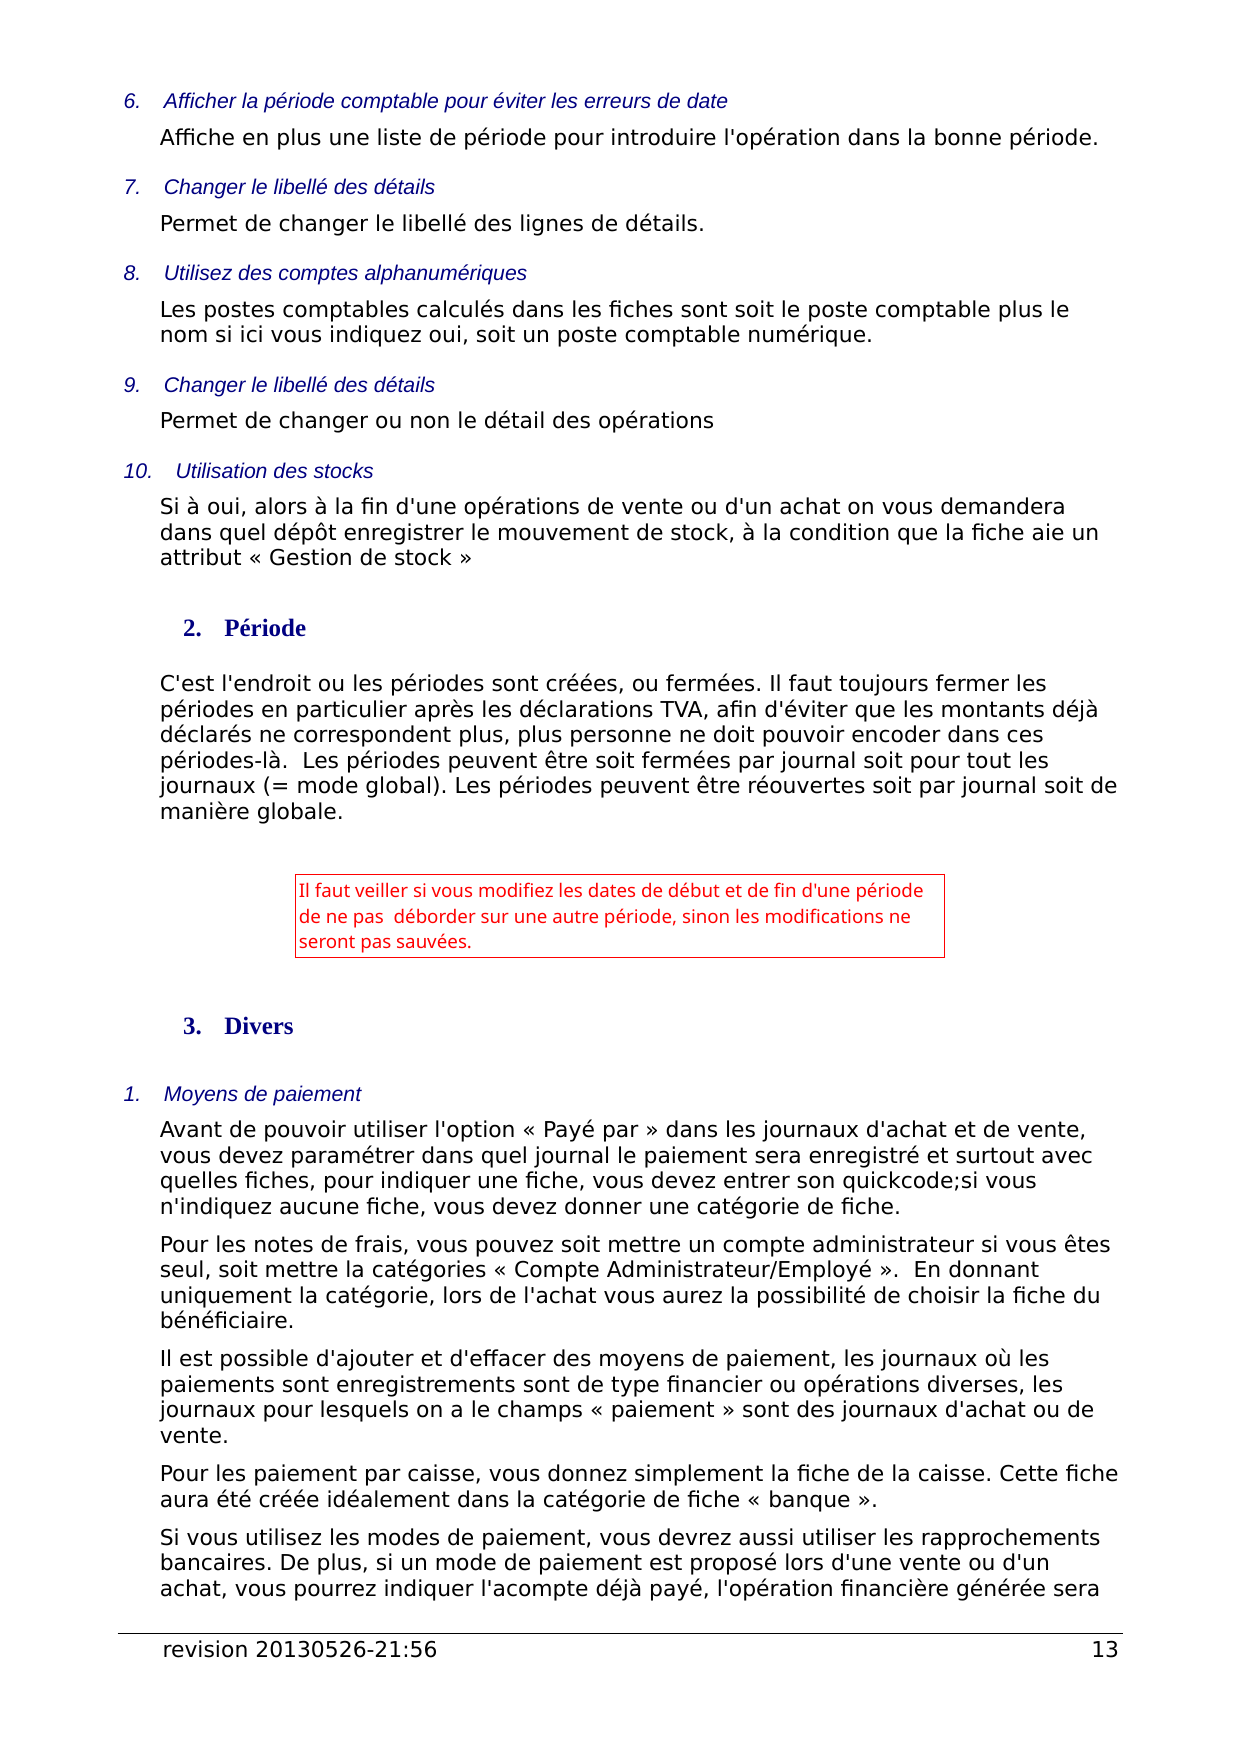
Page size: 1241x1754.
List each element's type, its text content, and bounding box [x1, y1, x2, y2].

text Si vous utilisez les modes de paiement, vous devrez aussi utiliser les rapprochements bancaires. De plus, si un mode de paiement est proposé lors d'une vente ou d'un achat, vous pourrez indiquer l'acompte déjà payé, l'opération financière générée sera [159, 1525, 1123, 1601]
text Pour les paiement par caisse, vous donnez simplement la fiche de la caisse. Cette fiche aura été créée idéalement dans la catégorie de fiche « banque ». [159, 1461, 1123, 1512]
subtitle Divers [177, 1011, 1123, 1040]
text Les postes comptables calculés dans les fiches sont soit le poste comptable plus le nom si ici vous indiquez oui, soit un poste comptable numérique. [159, 297, 1123, 348]
subtitle Période [177, 613, 1123, 642]
text Avant de pouvoir utiliser l'option « Payé par » dans les journaux d'achat et de vente, vous devez paramétrer dans quel journal le paiement sera enregistré et surtout avec quelles fiches, pour indiquer une fiche, vous devez entrer son quickcode;si vous n'indiquez aucune fiche, vous devez donner une catégorie de fiche. [159, 1117, 1123, 1219]
subtitle Changer le libellé des détails [117, 372, 1123, 397]
text Il faut veiller si vous modifiez les dates de début et de fin d'une période de ne pas déborder sur une autre période, sinon les modifications ne seront pas sauvées. [296, 875, 944, 957]
subtitle Moyens de paiement [117, 1081, 1123, 1106]
subtitle Utilisation des stocks [117, 458, 1123, 483]
text Affiche en plus une liste de période pour introduire l'opération dans la bonne période. [159, 125, 1123, 150]
text Si à oui, alors à la fin d'une opérations de vente ou d'un achat on vous demandera dans quel dépôt enregistrer le mouvement de stock, à la condition que la fiche aie un attribut « Gestion de stock » [159, 494, 1123, 571]
text Il est possible d'ajouter et d'effacer des moyens de paiement, les journaux où les paiements sont enregistrements sont de type financier ou opérations diverses, les journaux pour lesquels on a le champs « paiement » sont des journaux d'achat ou de vente. [159, 1347, 1123, 1449]
subtitle Afficher la période comptable pour éviter les erreurs de date [117, 88, 1123, 113]
subtitle Changer le libellé des détails [117, 174, 1123, 199]
text Pour les notes de frais, vous pouvez soit mettre un compte administrateur si vous êtes seul, soit mettre la catégories « Compte Administrateur/Employé ». En donnant uniquement la catégorie, lors de l'achat vous aurez la possibilité de choisir la fiche du bénéficiaire. [159, 1232, 1123, 1334]
subtitle Utilisez des comptes alphanumériques [117, 261, 1123, 285]
text Permet de changer le libellé des lignes de détails. [159, 211, 1123, 236]
text C'est l'endroit ou les périodes sont créées, ou fermées. Il faut toujours fermer les périodes en particulier après les déclarations TVA, afin d'éviter que les montants déjà déclarés ne correspondent plus, plus personne ne doit pouvoir encoder dans ces périodes-là. Les périodes peuvent être soit fermées par journal soit pour tout les journaux (= mode global). Les périodes peuvent être réouvertes soit par journal soit de manière globale. [159, 671, 1123, 824]
text Permet de changer ou non le détail des opérations [159, 408, 1123, 434]
